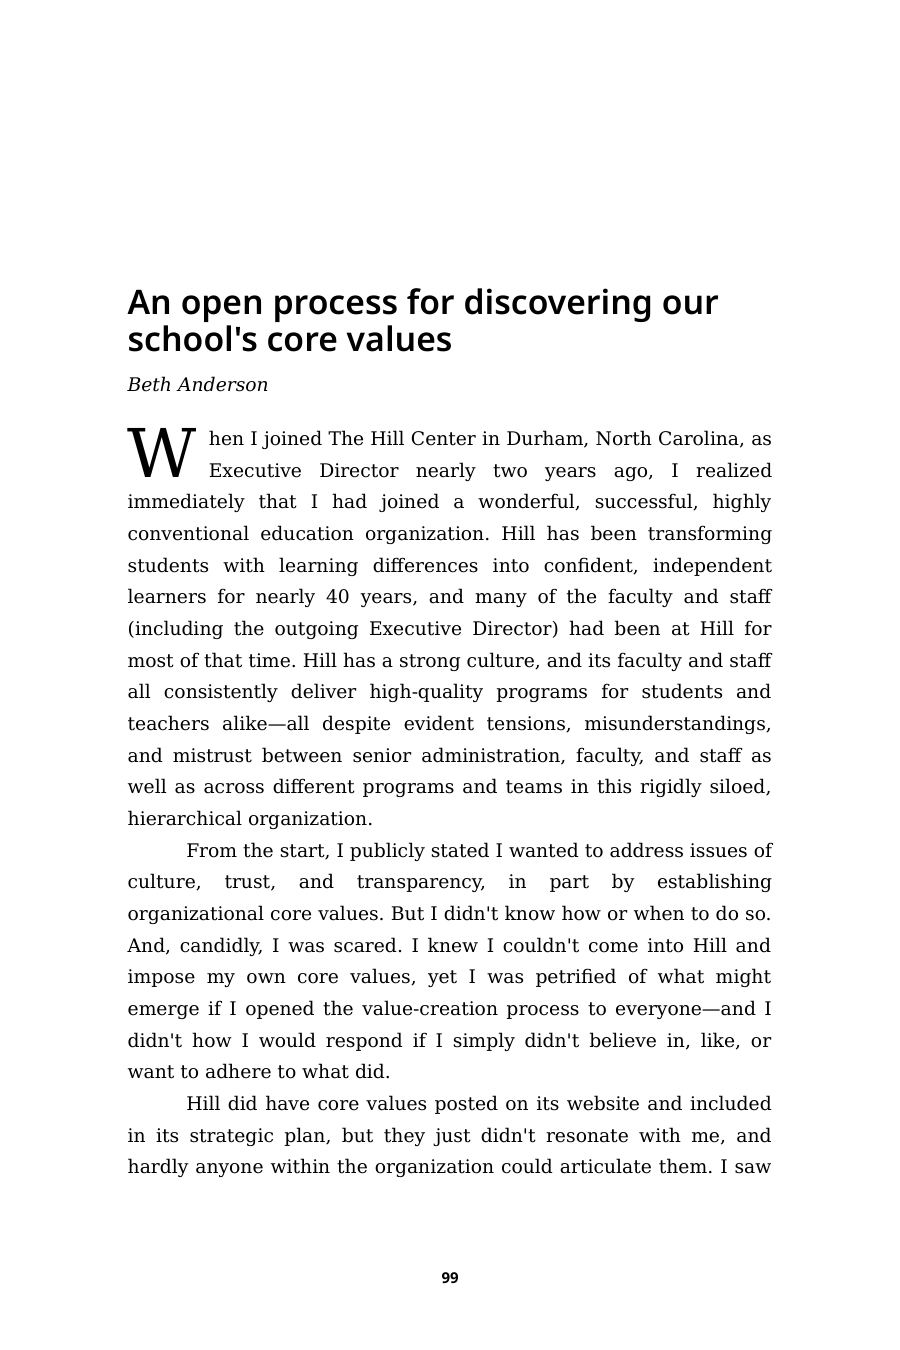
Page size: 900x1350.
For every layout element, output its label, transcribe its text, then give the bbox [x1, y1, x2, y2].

subtitle An open process for discovering our school's core values [127, 283, 772, 361]
text From the start, I publicly stated I wanted to address issues of culture, trust, and transparency, in part by establishing organizational core values. But I didn't know how or when to do so. And, candidly, I was scared. I knew I couldn't come into Hill and impose my own core values, yet I was petrified of what might emerge if I opened the value-creation process to everyone—and I didn't how I would respond if I simply didn't believe in, like, or want to adhere to what did. [127, 840, 772, 1083]
text When I joined The Hill Center in Durham, North Carolina, as Executive Director nearly two years ago, I realized immediately that I had joined a wonderful, successful, highly conventional education organization. Hill has been transforming students with learning differences into confident, independent learners for nearly 40 years, and many of the faculty and staff (including the outgoing Executive Director) had been at Hill for most of that time. Hill has a strong culture, and its faculty and staff all consistently deliver high-quality programs for students and teachers alike—all despite evident tensions, misunderstandings, and mistrust between senior administration, faculty, and staff as well as across different programs and teams in this rigidly siloed, hierarchical organization. [127, 428, 772, 830]
text Beth Anderson [127, 374, 772, 396]
text Hill did have core values posted on its website and included in its strategic plan, but they just didn't resonate with me, and hardly anyone within the organization could articulate them. I saw [127, 1093, 772, 1178]
